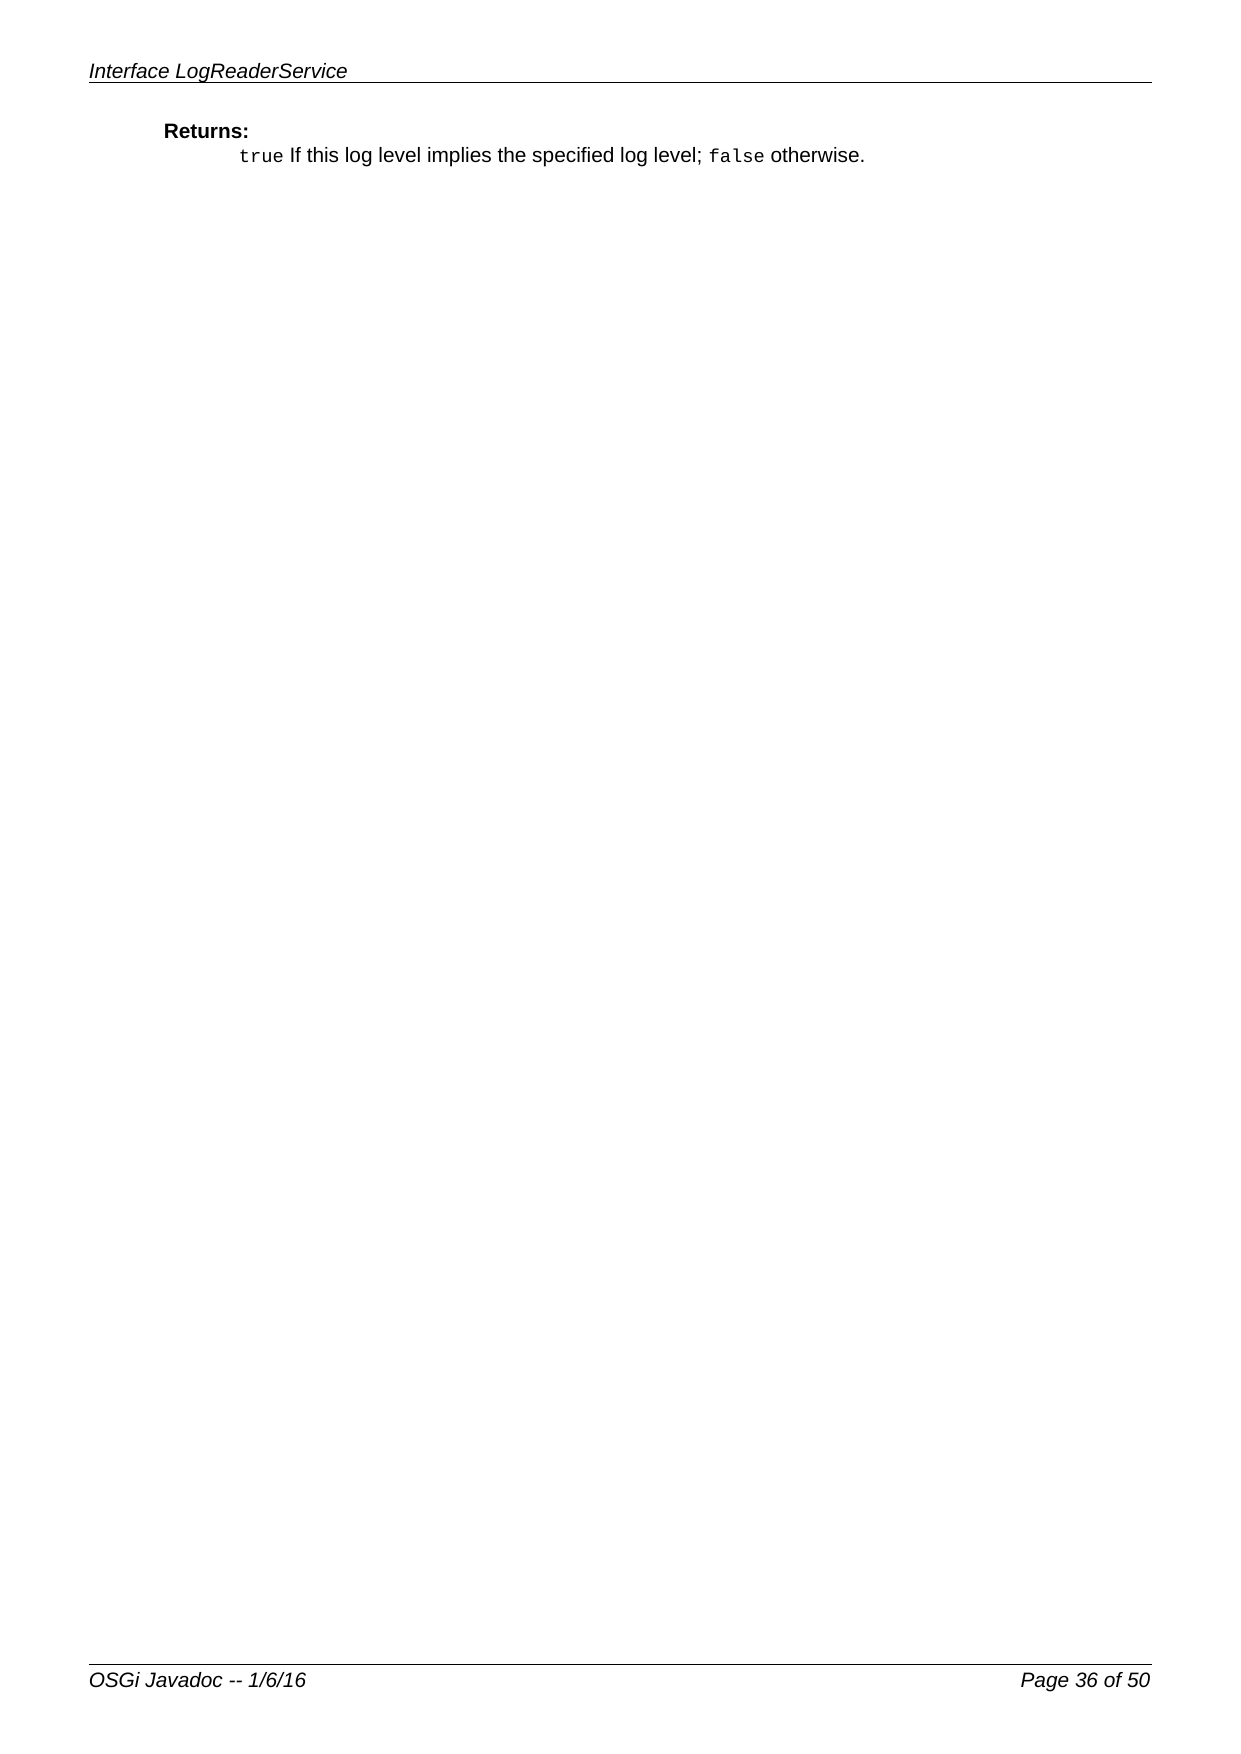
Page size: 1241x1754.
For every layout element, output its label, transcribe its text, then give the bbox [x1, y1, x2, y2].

text Returns: [163, 118, 1152, 142]
text true If this log level implies the specified log level; false otherwise. [238, 142, 1152, 168]
